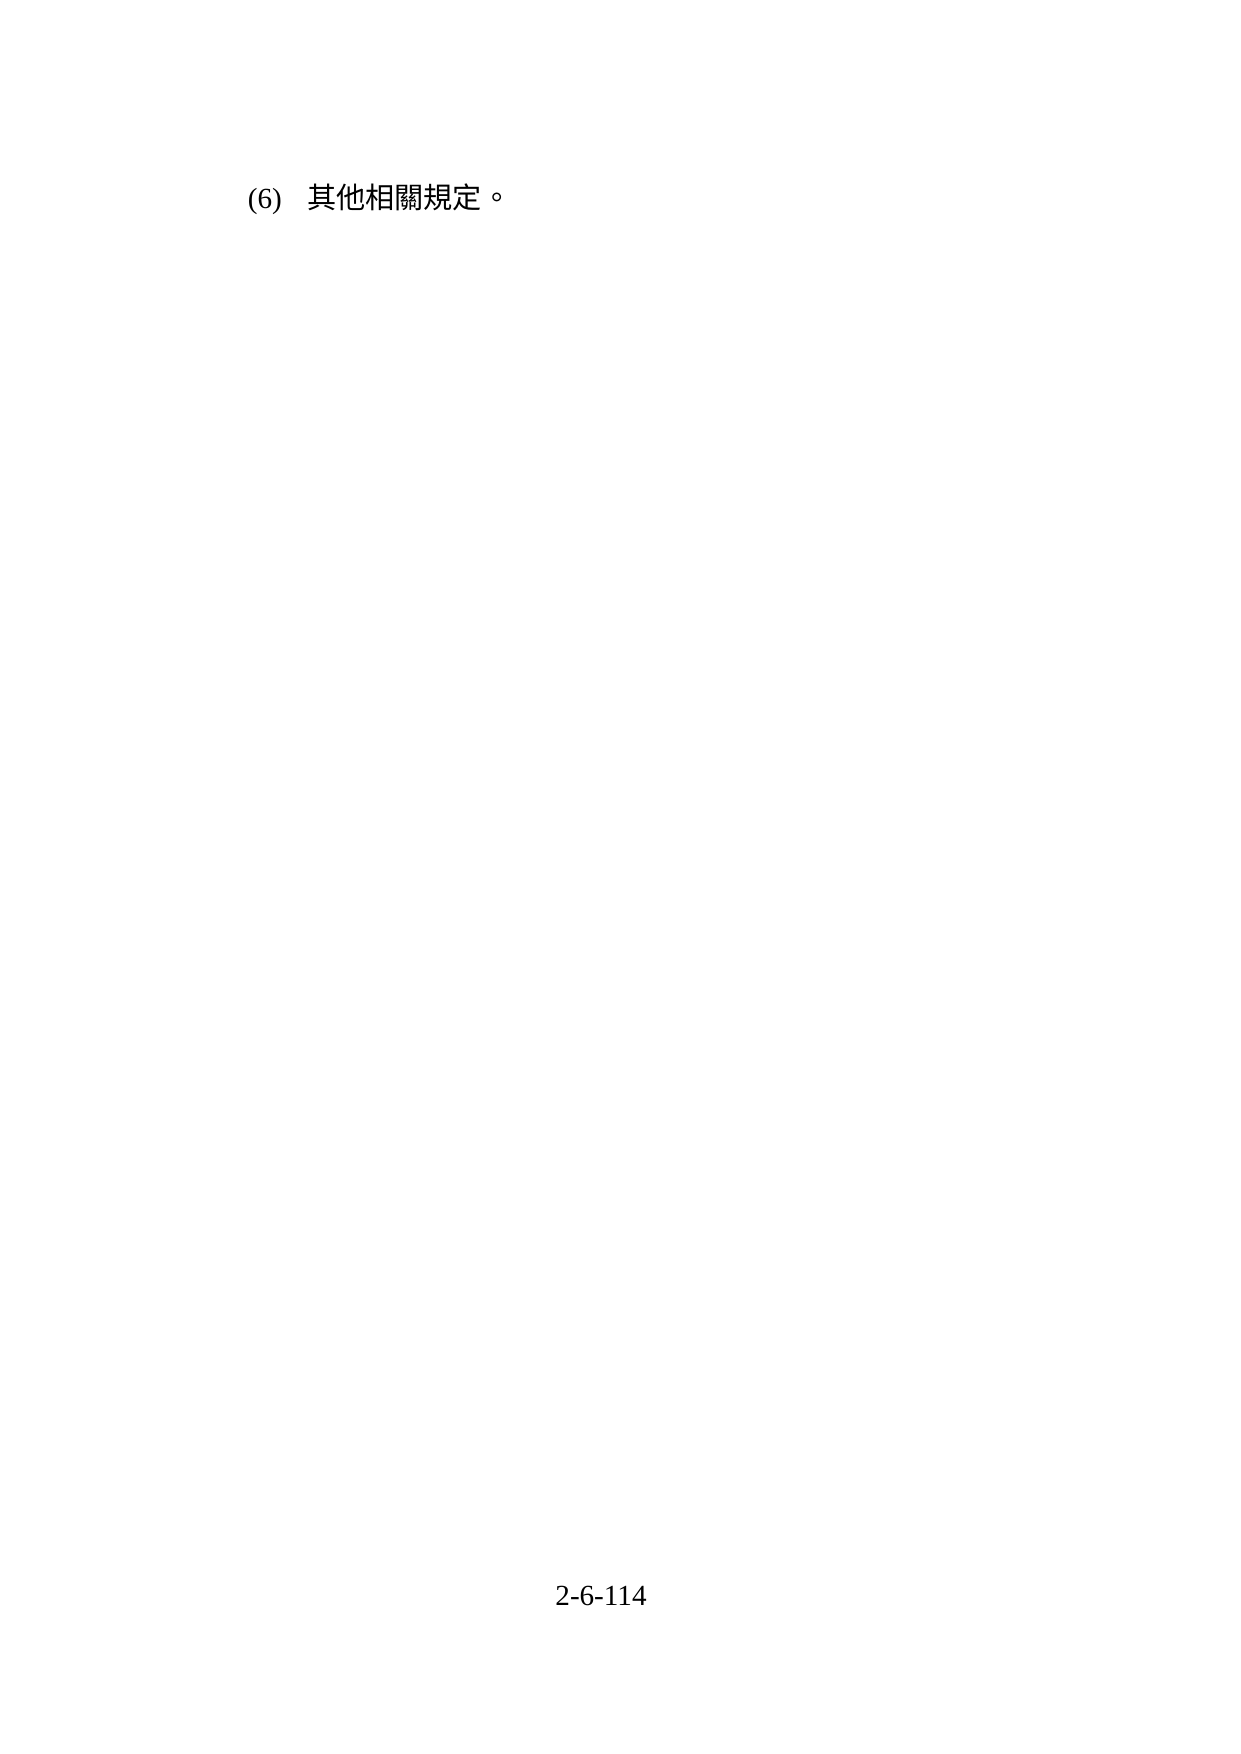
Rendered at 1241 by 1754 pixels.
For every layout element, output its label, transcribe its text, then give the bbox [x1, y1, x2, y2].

list 其他相關規定。 [248, 175, 1092, 217]
